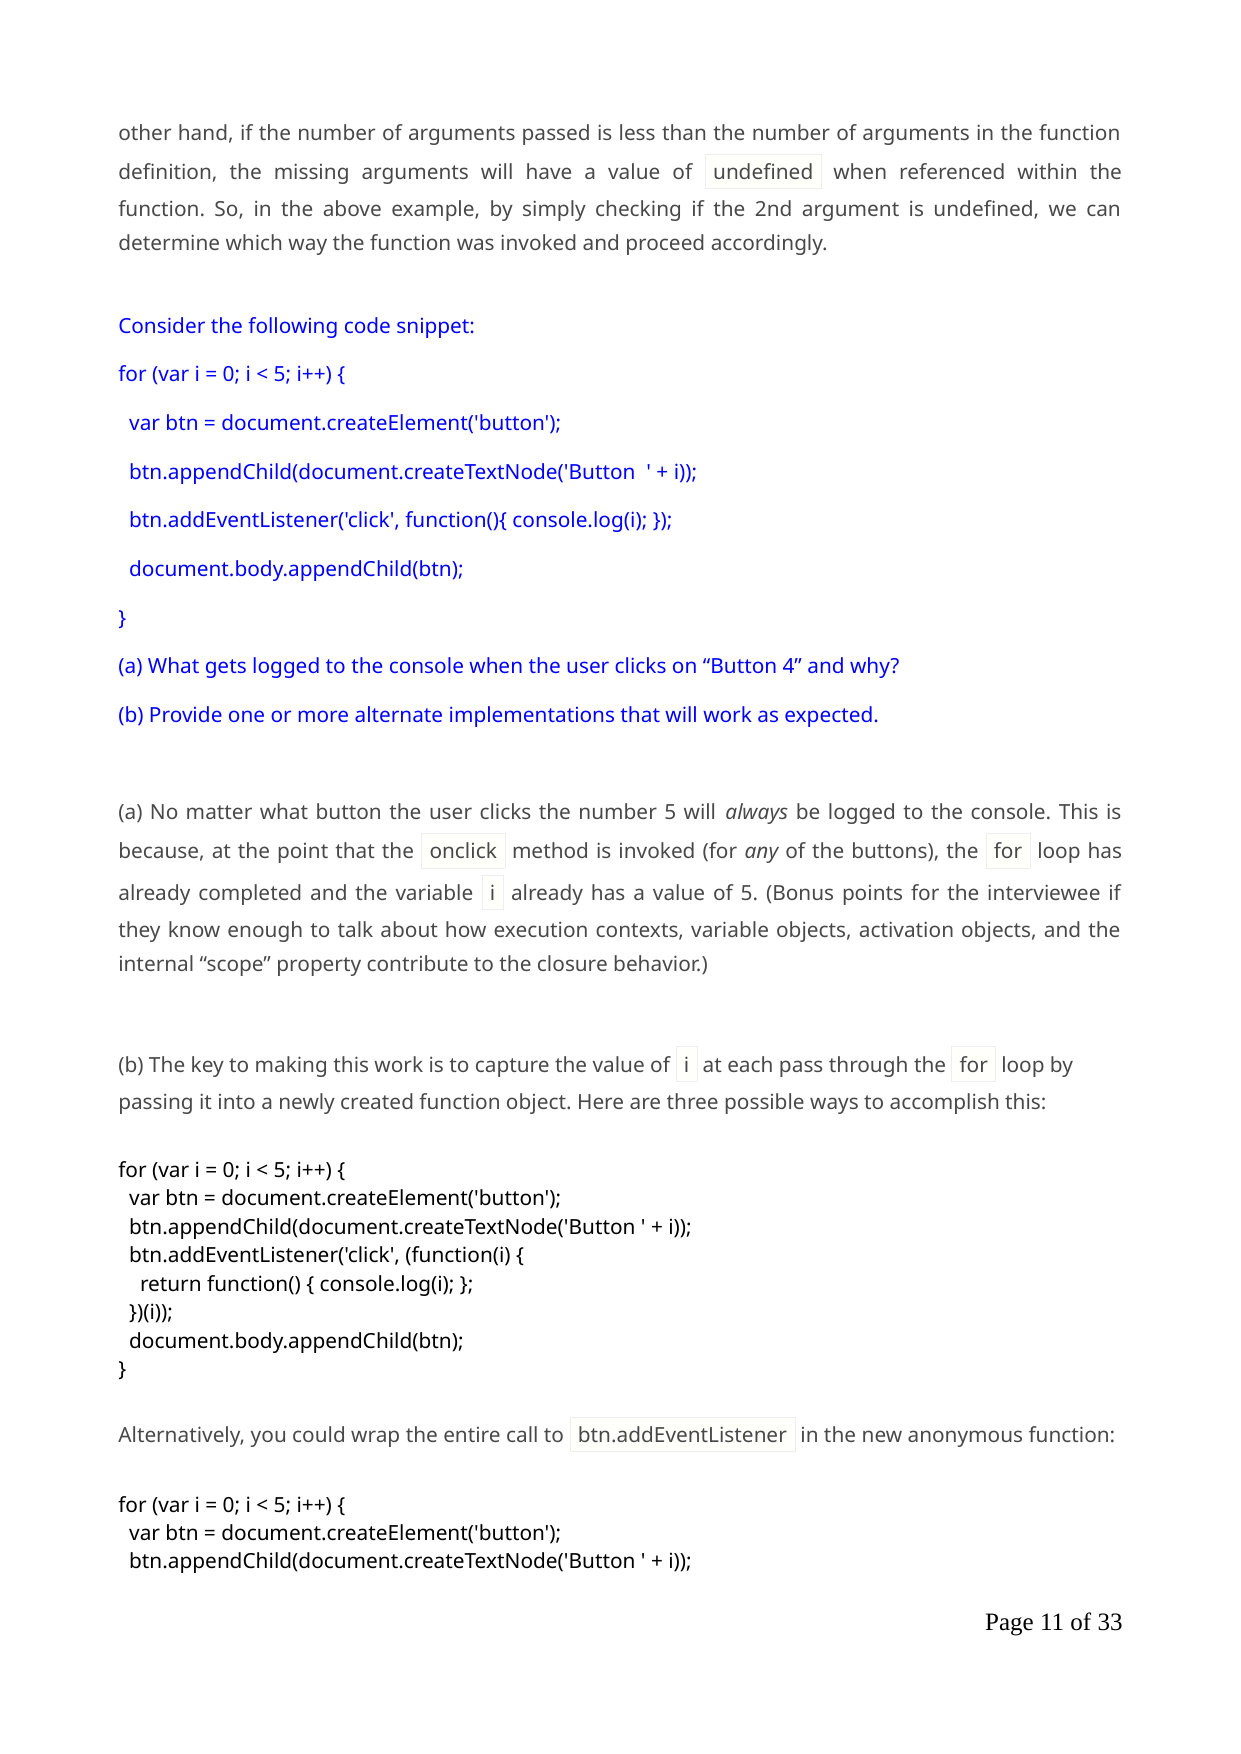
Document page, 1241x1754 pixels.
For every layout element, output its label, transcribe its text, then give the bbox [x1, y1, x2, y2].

text (b) The key to making this work is to capture the value of i at each pass through the for loop by passing it into a newly created function object. Here are three possible ways to accomplish this: [118, 1046, 1122, 1115]
text btn.appendChild(document.createTextNode('Button ' + i)); [118, 1212, 1122, 1240]
text return function() { console.log(i); }; [118, 1269, 1122, 1297]
text Alternatively, you could wrap the entire call to [118, 1417, 570, 1452]
text document.body.appendChild(btn); [118, 1326, 1122, 1354]
text btn.addEventListener('click', (function(i) { [118, 1240, 1122, 1269]
text })(i)); [118, 1297, 1122, 1326]
text for (var i = 0; i < 5; i++) { [118, 1490, 1122, 1518]
text in the new anonymous function: [796, 1417, 1122, 1452]
text btn.appendChild(document.createTextNode('Button ' + i)); [118, 457, 1122, 485]
text other hand, if the number of arguments passed is less than the number of arguments in the function definition, the missing arguments will have a value of undefined when referenced within the function. So, in the above example, by simply checking if the 2nd argument is undefined, we can determine which way the function was invoked and proceed accordingly. [118, 118, 1122, 257]
text btn.addEventListener('click', function(){ console.log(i); }); [118, 505, 1122, 534]
text (a) No matter what button the user clicks the number 5 will always be logged to the console. This is because, at the point that the onclick method is invoked (for any of the buttons), the for loop has already completed and the variable i already has a value of 5. (Bonus points for the interviewee if they know enough to talk about how execution contexts, variable objects, activation objects, and the internal “scope” property contribute to the closure behavior.) [118, 797, 1122, 978]
text Consider the following code snippet: [118, 311, 1122, 339]
text document.body.appendChild(btn); [118, 554, 1122, 582]
text var btn = document.createElement('button'); [118, 1518, 1122, 1547]
text for (var i = 0; i < 5; i++) { [118, 1155, 1122, 1183]
text btn.appendChild(document.createTextNode('Button ' + i)); [118, 1547, 1122, 1575]
text var btn = document.createElement('button'); [118, 408, 1122, 437]
text } [118, 603, 1122, 631]
text } [118, 1354, 1122, 1383]
text (b) Provide one or more alternate implementations that will work as expected. [118, 700, 1122, 728]
text var btn = document.createElement('button'); [118, 1183, 1122, 1212]
text (a) What gets logged to the console when the user clicks on “Button 4” and why? [118, 651, 1122, 680]
text btn.addEventListener [571, 1418, 795, 1451]
text for (var i = 0; i < 5; i++) { [118, 359, 1122, 388]
